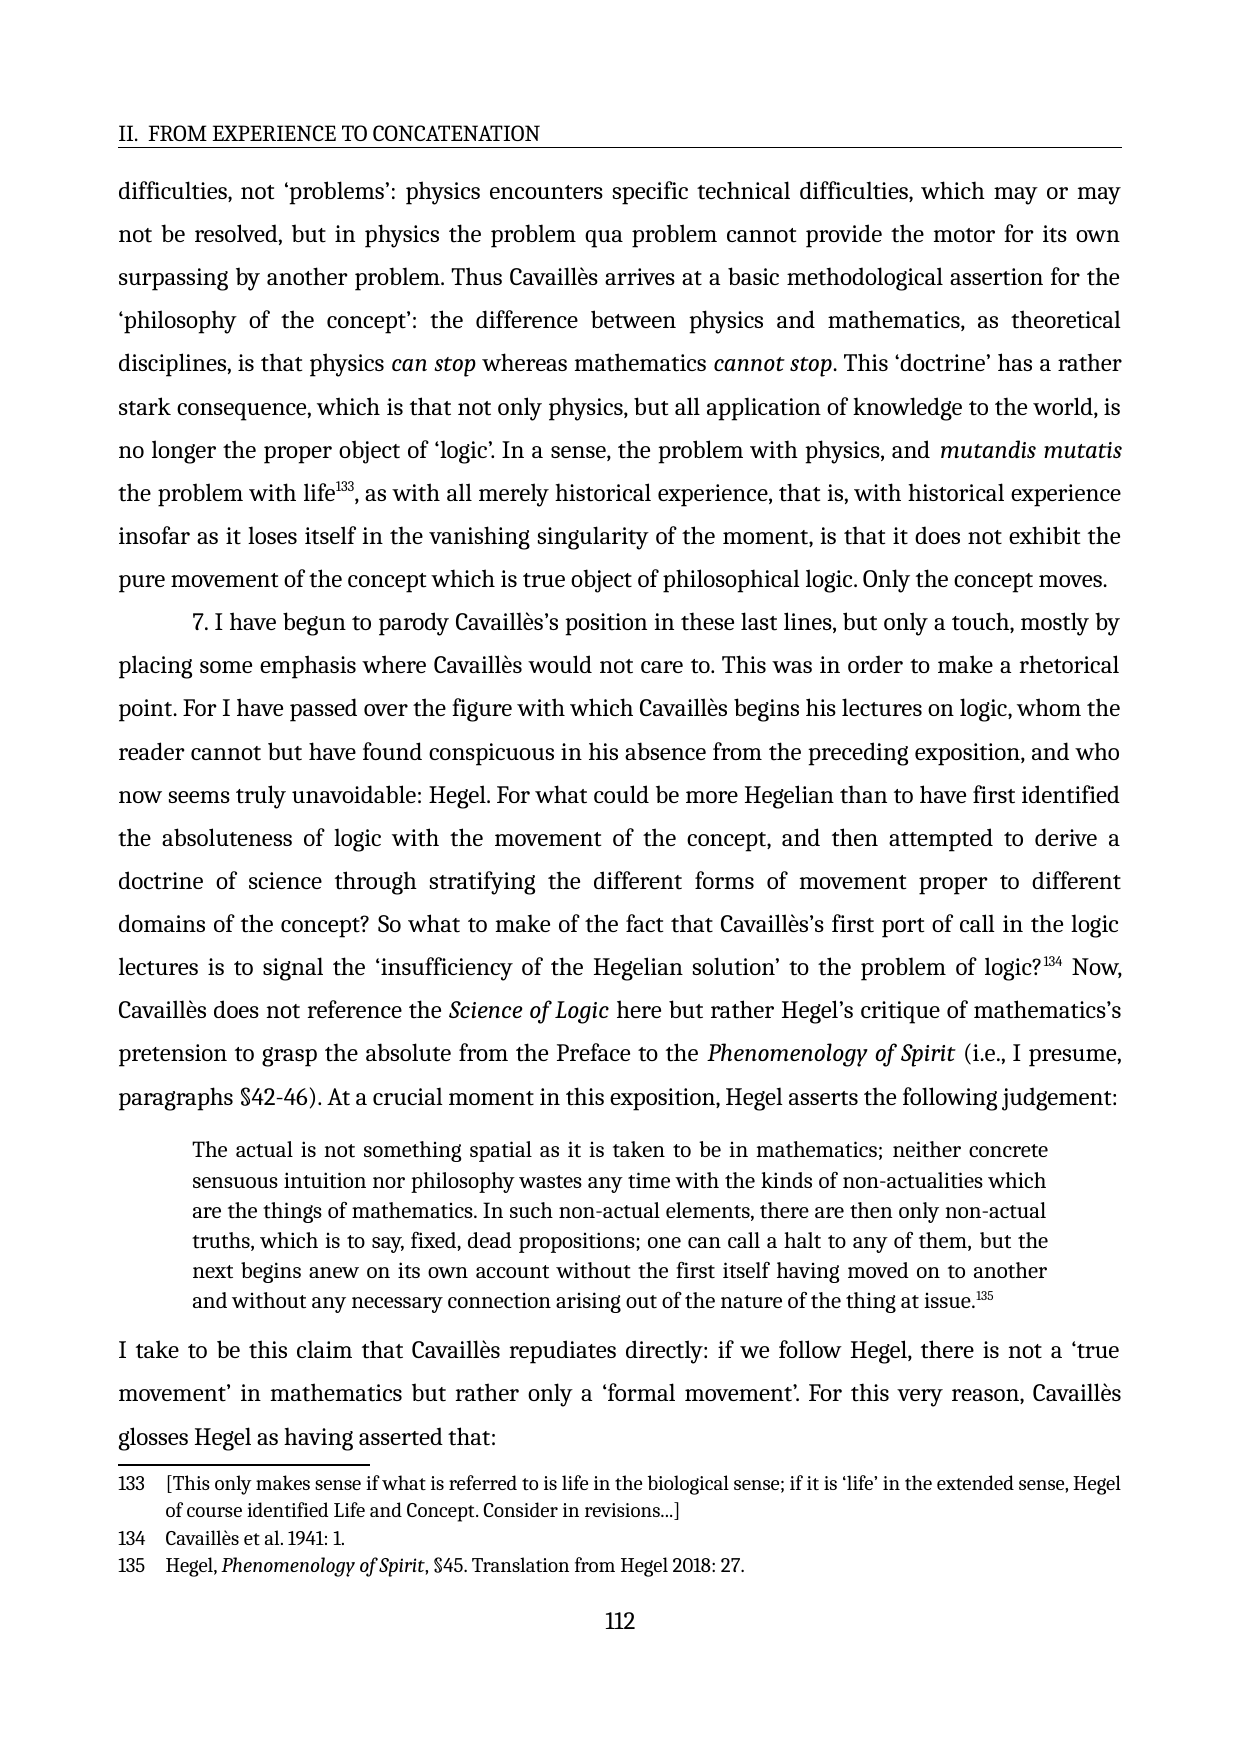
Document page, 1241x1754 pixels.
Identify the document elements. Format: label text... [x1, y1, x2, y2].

text Cavaillès et al. 1941: 1. [118, 1526, 1122, 1550]
text 7. I have begun to parody Cavaillès’s position in these last lines, but only a touch, mostly by placing some emphasis where Cavaillès would not care to. This was in order to make a rhetorical point. For I have passed over the figure with which Cavaillès begins his lectures on logic, whom the reader cannot but have found conspicuous in his absence from the preceding exposition, and who now seems truly unavoidable: Hegel. For what could be more Hegelian than to have first identified the absoluteness of logic with the movement of the concept, and then attempted to derive a doctrine of science through stratifying the different forms of movement proper to different domains of the concept? So what to make of the fact that Cavaillès’s first port of call in the logic lectures is to signal the ‘insufficiency of the Hegelian solution’ to the problem of logic? Now, Cavaillès does not reference the Science of Logic here but rather Hegel’s critique of mathematics’s pretension to grasp the absolute from the Preface to the Phenomenology of Spirit (i.e., I presume, paragraphs §42-46). At a crucial moment in this exposition, Hegel asserts the following judgement: [118, 608, 1122, 1111]
text The actual is not something spatial as it is taken to be in mathematics; neither concrete sensuous intuition nor philosophy wastes any time with the kinds of non-actualities which are the things of mathematics. In such non-actual elements, there are then only non-actual truths, which is to say, fixed, dead propositions; one can call a halt to any of them, but the next begins anew on its own account without the first itself having moved on to another and without any necessary connection arising out of the nature of the thing at issue. [192, 1137, 1048, 1315]
text Hegel, Phenomenology of Spirit, §45. Translation from Hegel 2018: 27. [118, 1554, 1122, 1578]
text I take to be this claim that Cavaillès repudiates directly: if we follow Hegel, there is not a ‘true movement’ in mathematics but rather only a ‘formal movement’. For this very reason, Cavaillès glosses Hegel as having asserted that: [118, 1336, 1122, 1451]
text difficulties, not ‘problems’: physics encounters specific technical difficulties, which may or may not be resolved, but in physics the problem qua problem cannot provide the motor for its own surpassing by another problem. Thus Cavaillès arrives at a basic methodological assertion for the ‘philosophy of the concept’: the difference between physics and mathematics, as theoretical disciplines, is that physics can stop whereas mathematics cannot stop. This ‘doctrine’ has a rather stark consequence, which is that not only physics, but all application of knowledge to the world, is no longer the proper object of ‘logic’. In a sense, the problem with physics, and mutandis mutatis the problem with life, as with all merely historical experience, that is, with historical experience insofar as it loses itself in the vanishing singularity of the moment, is that it does not exhibit the pure movement of the concept which is true object of philosophical logic. Only the concept moves. [118, 177, 1122, 594]
text [This only makes sense if what is referred to is life in the biological sense; if it is ‘life’ in the extended sense, Hegel of course identified Life and Concept. Consider in revisions...] [118, 1471, 1122, 1523]
